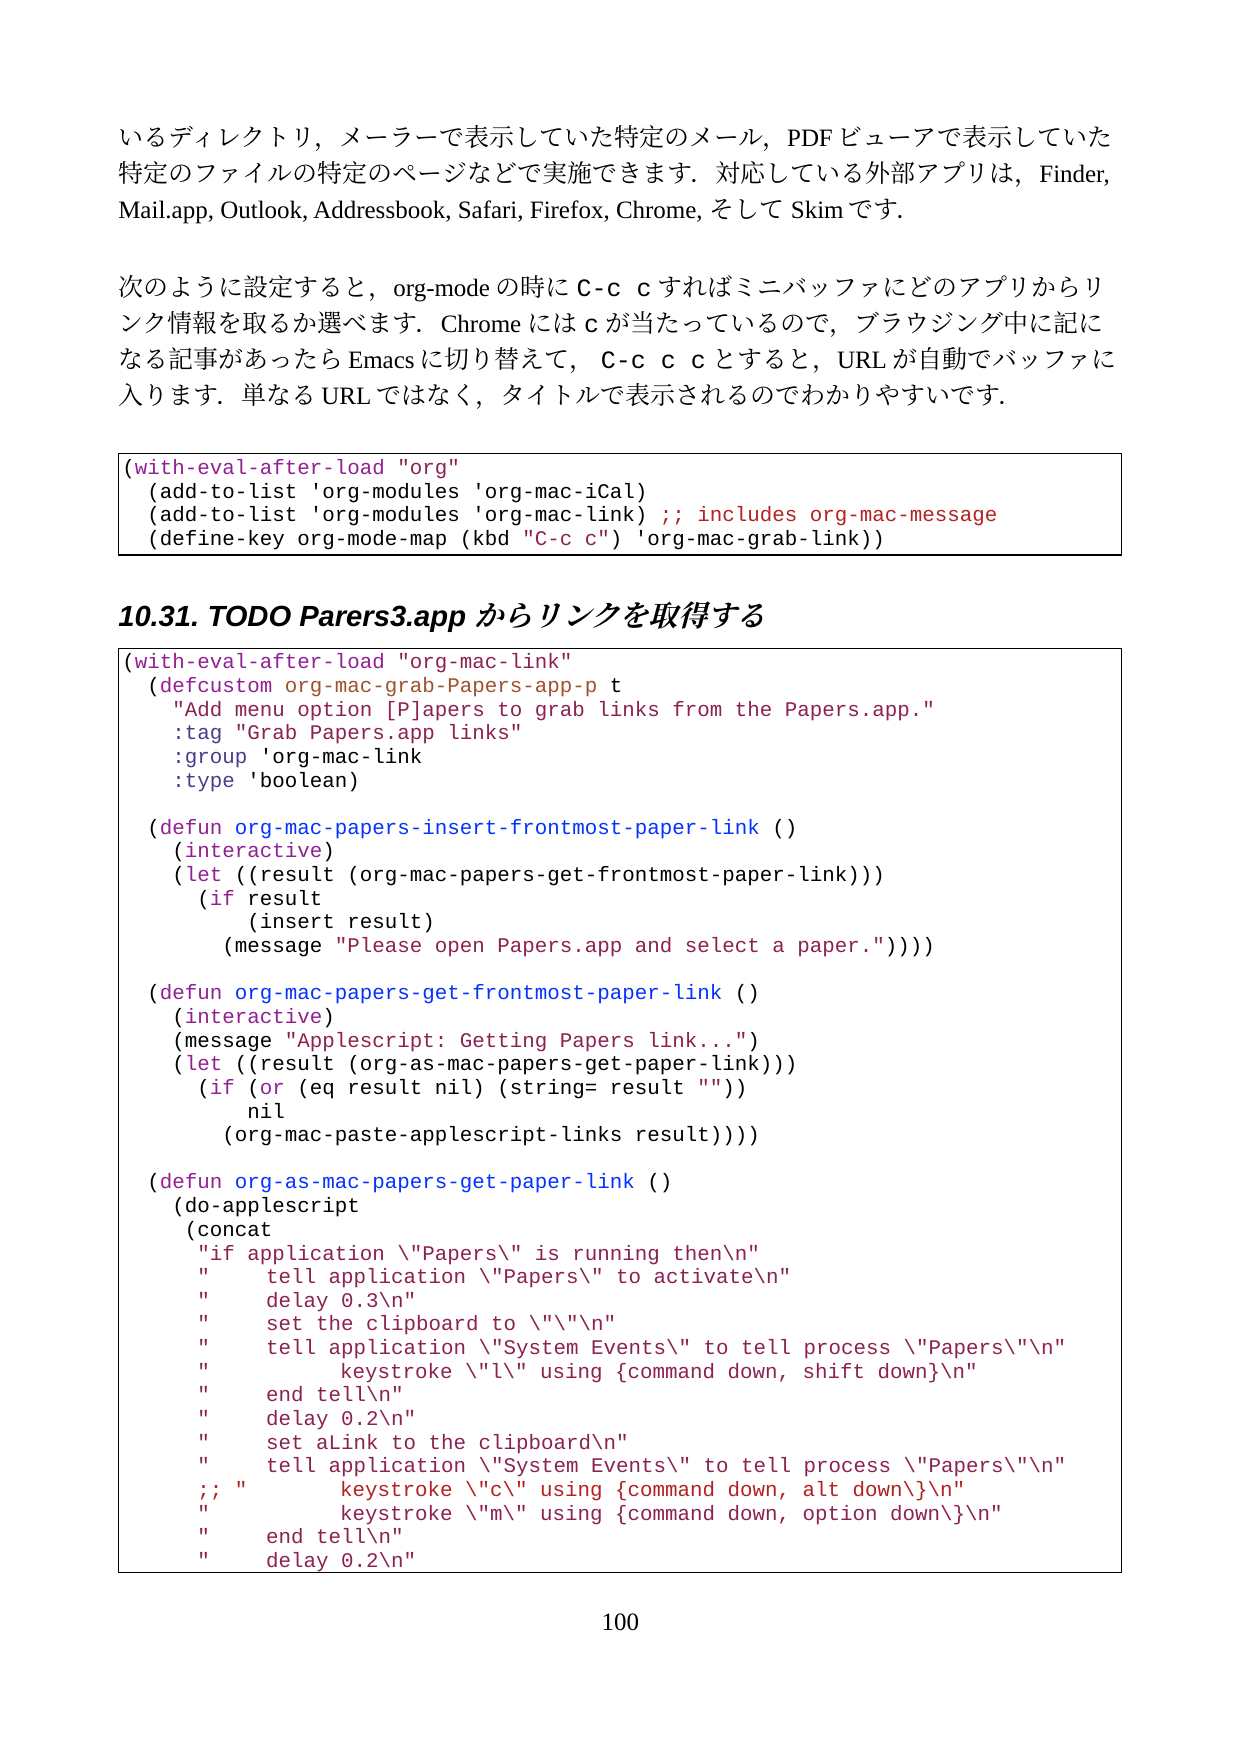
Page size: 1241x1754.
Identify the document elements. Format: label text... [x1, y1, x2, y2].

text いるディレクトリ，メーラーで表示していた特定のメール，PDFビューアで表示していた特定のファイルの特定のページなどで実施できます．対応している外部アプリは，Finder, Mail.app, Outlook, Addressbook, Safari, Firefox, Chrome, そして Skimです． [118, 118, 1122, 255]
text (defcustom org-mac-grab-Papers-app-p t [119, 671, 1121, 695]
text (with-eval-after-load "org" [119, 454, 1121, 477]
text " delay 0.3\n" [119, 1286, 1121, 1309]
text (defun org-mac-papers-insert-frontmost-paper-link () [119, 813, 1121, 837]
text :group 'org-mac-link [119, 742, 1121, 766]
text (if result [119, 884, 1121, 907]
text " tell application \"Papers\" to activate\n" [119, 1262, 1121, 1286]
text (let ((result (org-as-mac-papers-get-paper-link))) [119, 1049, 1121, 1073]
text (message "Applescript: Getting Papers link...") [119, 1026, 1121, 1049]
text (concat [119, 1215, 1121, 1238]
text " keystroke \"l\" using {command down, shift down}\n" [119, 1357, 1121, 1380]
text (add-to-list 'org-modules 'org-mac-link) ;; includes org-mac-message [119, 500, 1121, 524]
text 次のように設定すると，org-modeの時に C-c c すればミニバッファにどのアプリからリンク情報を取るか選べます．Chrome には c が当たっているので，ブラウジング中に記になる記事があったらEmacsに切り替えて， C-c c c とすると，URLが自動でバッファに入ります．単なるURLではなく，タイトルで表示されるのでわかりやすいです． [118, 267, 1122, 441]
text (with-eval-after-load "org-mac-link" [119, 649, 1121, 671]
text " keystroke \"m\" using {command down, option down\}\n" [119, 1499, 1121, 1522]
text (interactive) [119, 1002, 1121, 1026]
text "Add menu option [P]apers to grab links from the Papers.app." [119, 695, 1121, 718]
text (interactive) [119, 837, 1121, 860]
text (do-applescript [119, 1191, 1121, 1215]
text nil [119, 1097, 1121, 1120]
text (let ((result (org-mac-papers-get-frontmost-paper-link))) [119, 860, 1121, 884]
text " tell application \"System Events\" to tell process \"Papers\"\n" [119, 1451, 1121, 1475]
text " delay 0.2\n" [119, 1404, 1121, 1428]
text :tag "Grab Papers.app links" [119, 718, 1121, 742]
text (org-mac-paste-applescript-links result)))) [119, 1120, 1121, 1144]
text :type 'boolean) [119, 766, 1121, 789]
text ;; " keystroke \"c\" using {command down, alt down\}\n" [119, 1475, 1121, 1499]
text "if application \"Papers\" is running then\n" [119, 1238, 1121, 1262]
text " end tell\n" [119, 1522, 1121, 1546]
text (insert result) [119, 907, 1121, 931]
text (defun org-mac-papers-get-frontmost-paper-link () [119, 978, 1121, 1002]
subtitle TODO Parers3.app からリンクを取得する [118, 593, 1122, 635]
text (defun org-as-mac-papers-get-paper-link () [119, 1168, 1121, 1191]
text " end tell\n" [119, 1380, 1121, 1404]
text (message "Please open Papers.app and select a paper.")))) [119, 931, 1121, 955]
text " set aLink to the clipboard\n" [119, 1428, 1121, 1451]
text " set the clipboard to \"\"\n" [119, 1309, 1121, 1333]
text (define-key org-mode-map (kbd "C-c c") 'org-mac-grab-link)) [119, 524, 1121, 554]
text (add-to-list 'org-modules 'org-mac-iCal) [119, 477, 1121, 500]
text " tell application \"System Events\" to tell process \"Papers\"\n" [119, 1333, 1121, 1357]
text " delay 0.2\n" [119, 1546, 1121, 1572]
text (if (or (eq result nil) (string= result "")) [119, 1073, 1121, 1097]
